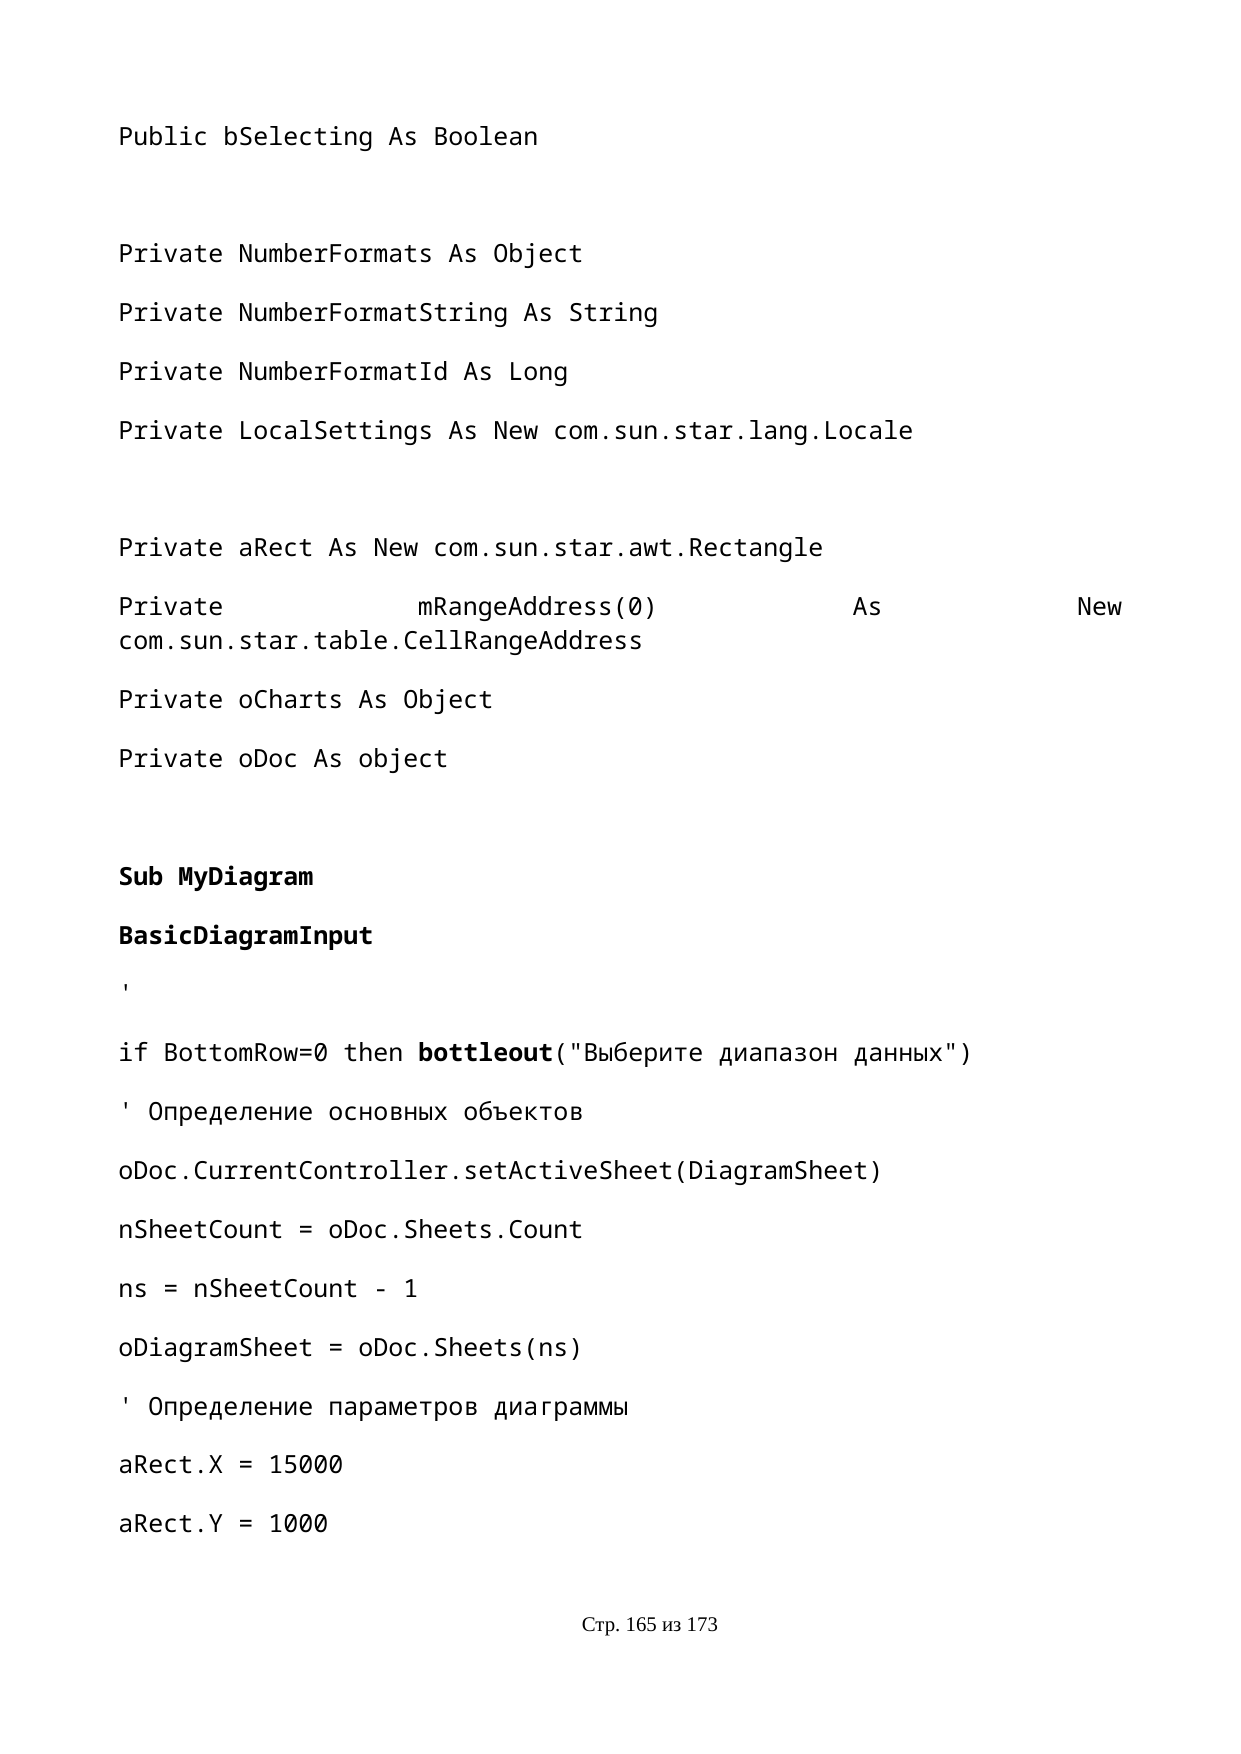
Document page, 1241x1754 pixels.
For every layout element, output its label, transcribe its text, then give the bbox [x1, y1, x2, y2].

text Private NumberFormats As Object [118, 236, 1122, 270]
text ' [118, 976, 1122, 1010]
text Private aRect As New com.sun.star.awt.Rectangle [118, 530, 1122, 564]
text ' Определение параметров диаграммы [118, 1388, 1122, 1422]
text BasicDiagramInput [118, 917, 1122, 951]
text Sub MyDiagram [118, 858, 1122, 892]
text Public bSelecting As Boolean [118, 118, 1122, 152]
text oDiagramSheet = oDoc.Sheets(ns) [118, 1329, 1122, 1363]
text nSheetCount = oDoc.Sheets.Count [118, 1212, 1122, 1246]
text Private mRangeAddress(0) As New com.sun.star.table.CellRangeAddress [118, 589, 1122, 657]
text Private LocalSettings As New com.sun.star.lang.Locale [118, 412, 1122, 446]
text oDoc.CurrentController.setActiveSheet(DiagramSheet) [118, 1153, 1122, 1187]
text Private NumberFormatString As String [118, 295, 1122, 329]
text Private NumberFormatId As Long [118, 353, 1122, 388]
text Private oDoc As object [118, 741, 1122, 775]
text ns = nSheetCount - 1 [118, 1270, 1122, 1304]
text ' Определение основных объектов [118, 1094, 1122, 1128]
text aRect.Y = 1000 [118, 1506, 1122, 1540]
text Private oCharts As Object [118, 682, 1122, 716]
text aRect.X = 15000 [118, 1447, 1122, 1481]
text if BottomRow=0 then bottleout("Выберите диапазон данных") [118, 1035, 1122, 1069]
